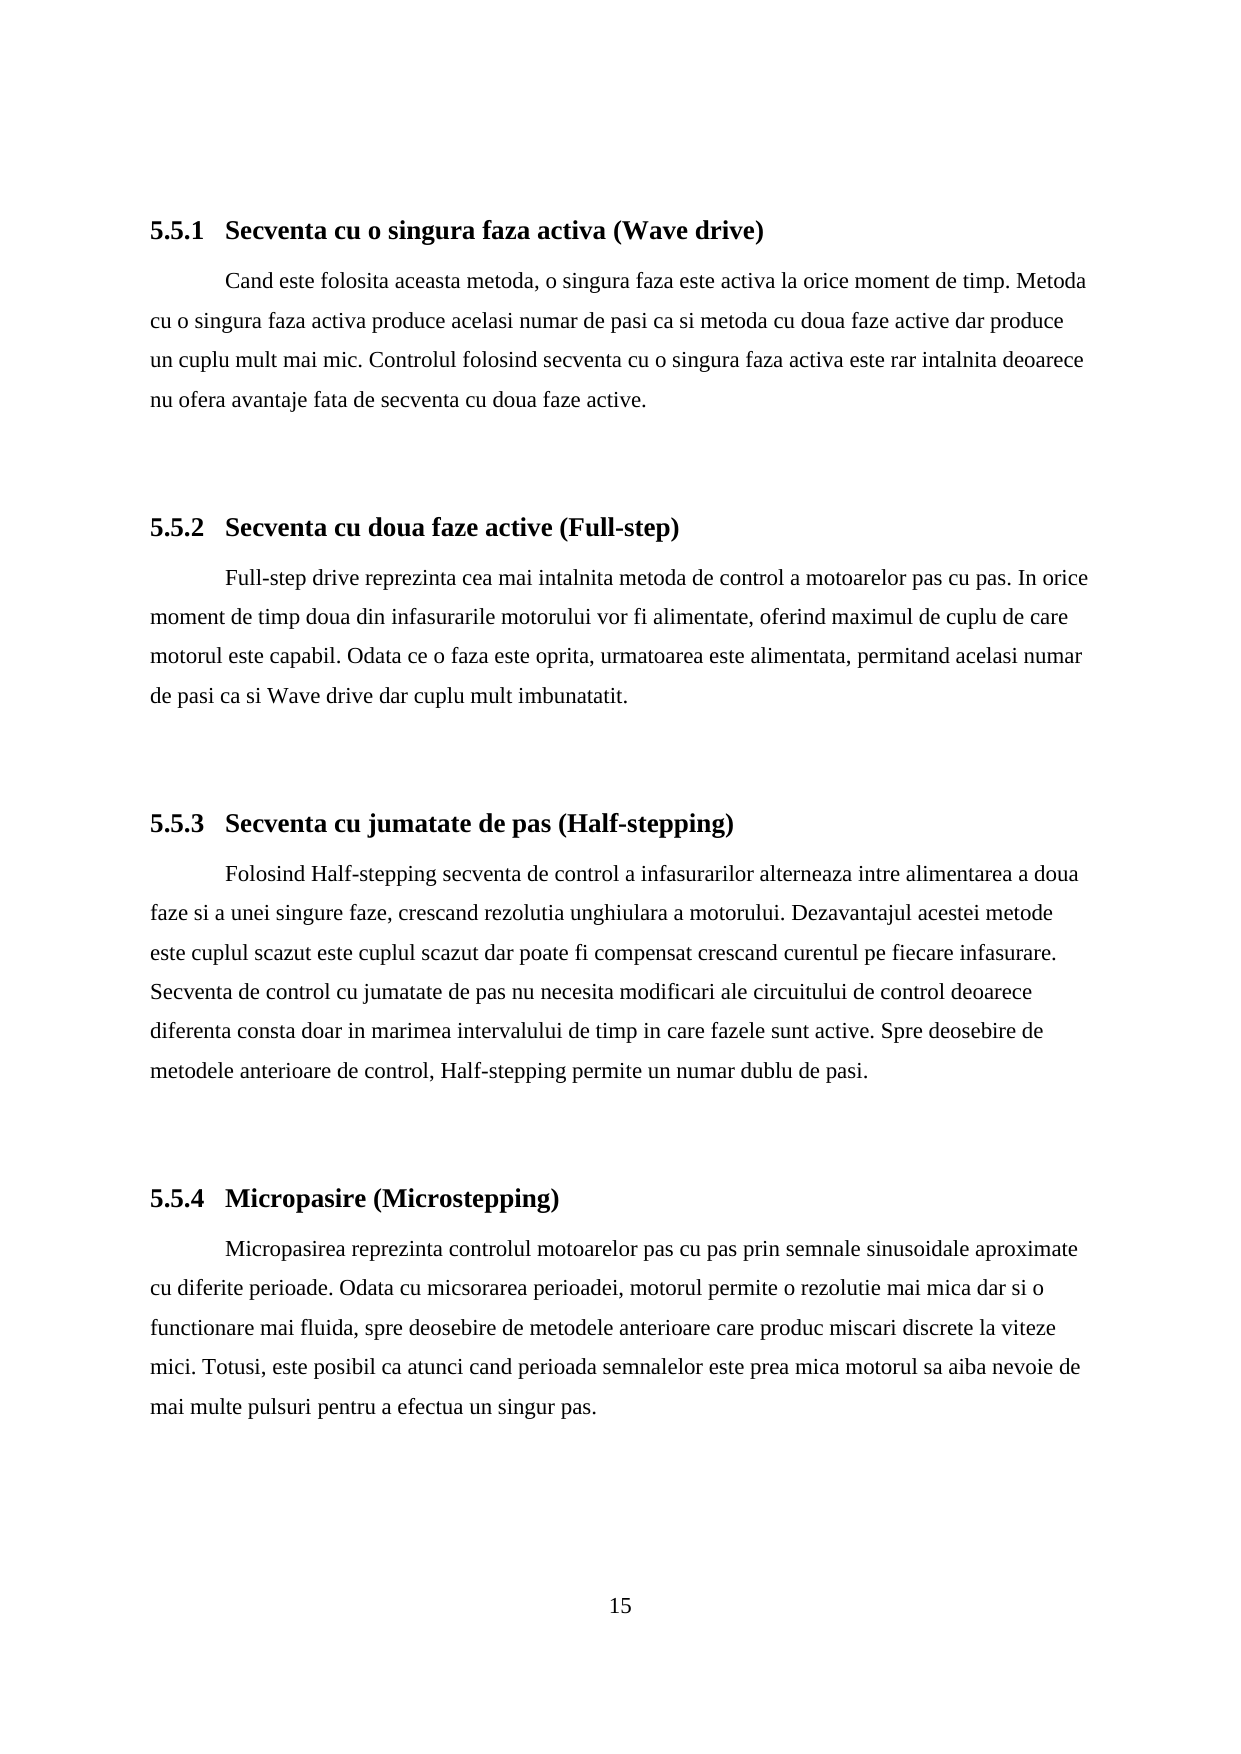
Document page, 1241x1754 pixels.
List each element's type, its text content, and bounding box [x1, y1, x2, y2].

subtitle Micropasire (Microstepping) [150, 1182, 1090, 1213]
subtitle Secventa cu doua faze active (Full-step) [150, 511, 1090, 542]
text Cand este folosita aceasta metoda, o singura faza este activa la orice moment de timp. Metoda cu o singura faza activa produce acelasi numar de pasi ca si metoda cu doua faze active dar produce un cuplu mult mai mic. Controlul folosind secventa cu o singura faza activa este rar intalnita deoarece nu ofera avantaje fata de secventa cu doua faze active. [150, 267, 1090, 412]
subtitle Secventa cu jumatate de pas (Half-stepping) [150, 807, 1090, 838]
text Micropasirea reprezinta controlul motoarelor pas cu pas prin semnale sinusoidale aproximate cu diferite perioade. Odata cu micsorarea perioadei, motorul permite o rezolutie mai mica dar si o functionare mai fluida, spre deosebire de metodele anterioare care produc miscari discrete la viteze mici. Totusi, este posibil ca atunci cand perioada semnalelor este prea mica motorul sa aiba nevoie de mai multe pulsuri pentru a efectua un singur pas. [150, 1235, 1090, 1419]
text Folosind Half-stepping secventa de control a infasurarilor alterneaza intre alimentarea a doua faze si a unei singure faze, crescand rezolutia unghiulara a motorului. Dezavantajul acestei metode este cuplul scazut este cuplul scazut dar poate fi compensat crescand curentul pe fiecare infasurare. Secventa de control cu jumatate de pas nu necesita modificari ale circuitului de control deoarece diferenta consta doar in marimea intervalului de timp in care fazele sunt active. Spre deosebire de metodele anterioare de control, Half-stepping permite un numar dublu de pasi. [150, 860, 1090, 1083]
text Full-step drive reprezinta cea mai intalnita metoda de control a motoarelor pas cu pas. In orice moment de timp doua din infasurarile motorului vor fi alimentate, oferind maximul de cuplu de care motorul este capabil. Odata ce o faza este oprita, urmatoarea este alimentata, permitand acelasi numar de pasi ca si Wave drive dar cuplu mult imbunatatit. [150, 563, 1090, 708]
subtitle Secventa cu o singura faza activa (Wave drive) [150, 214, 1090, 246]
